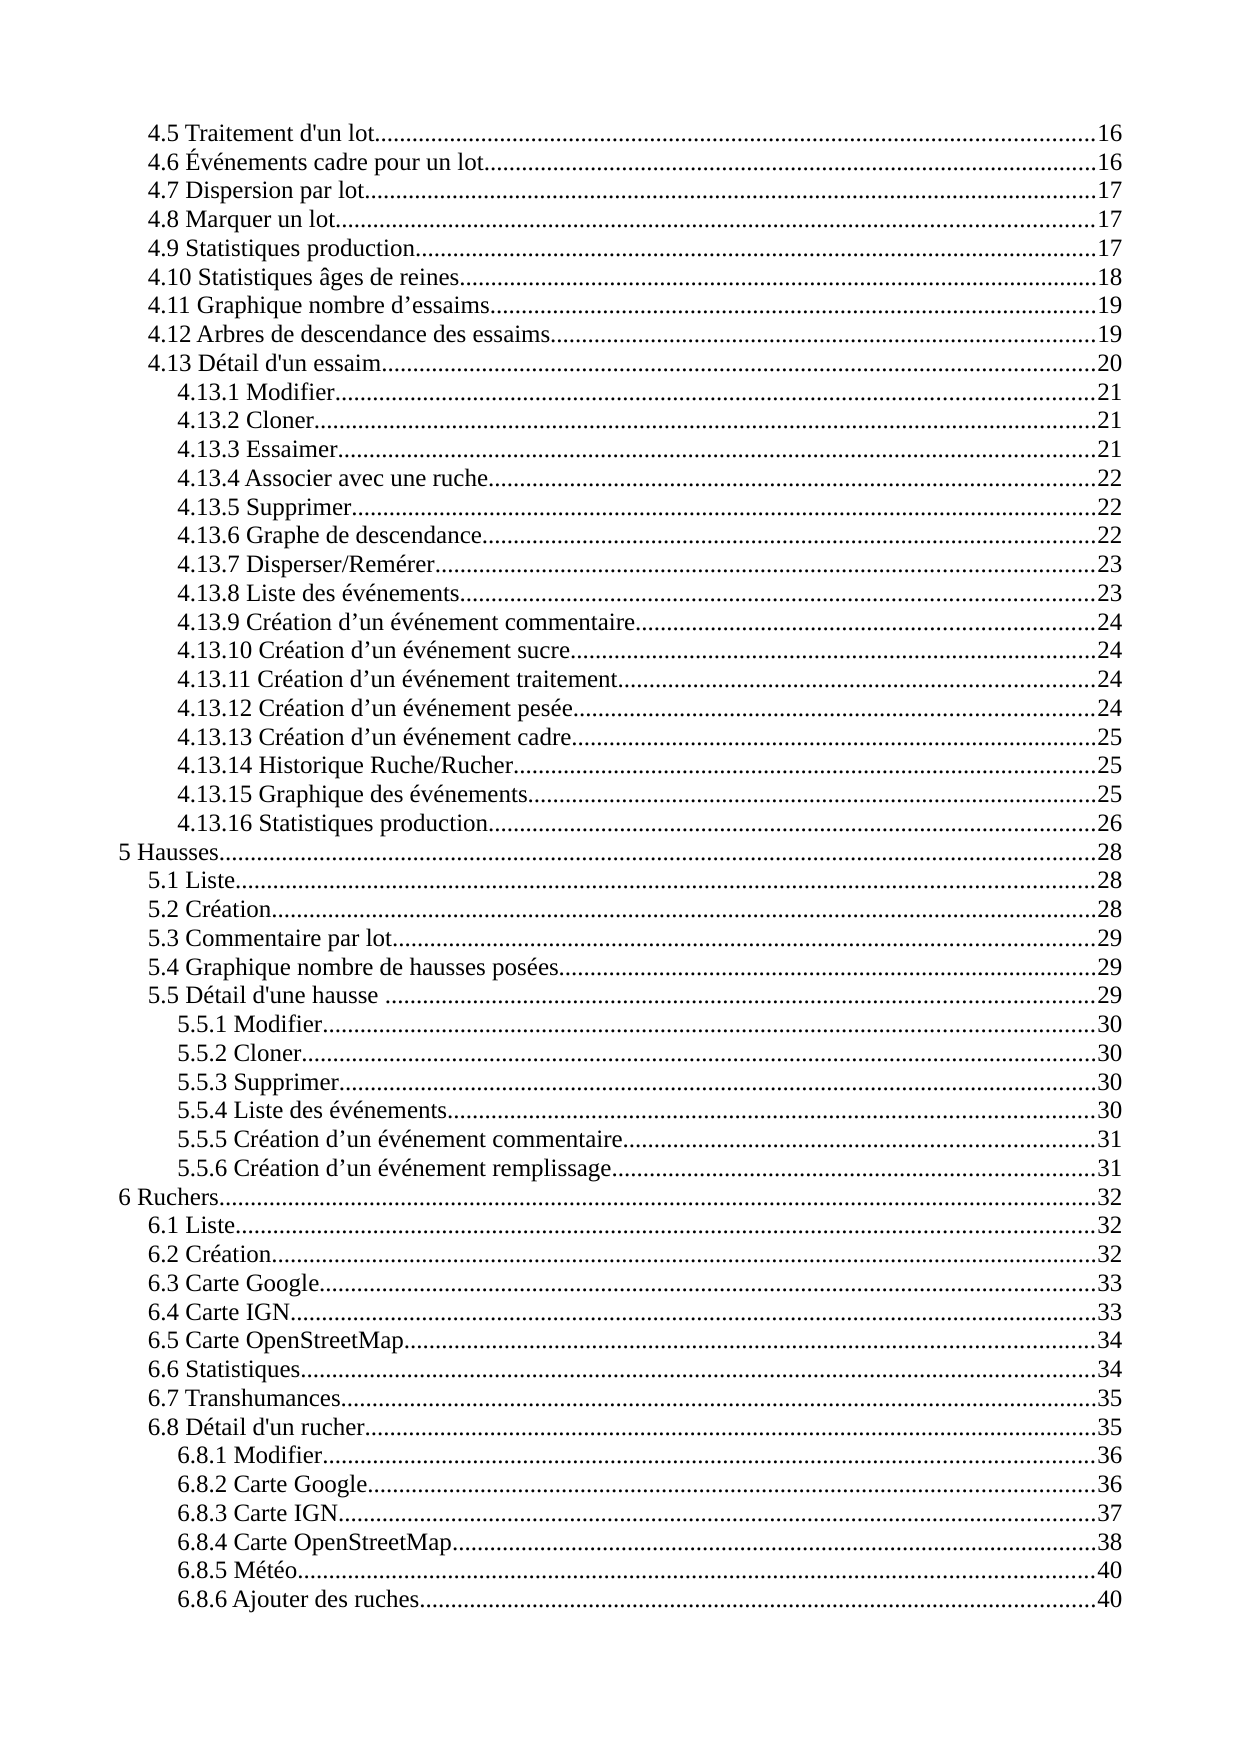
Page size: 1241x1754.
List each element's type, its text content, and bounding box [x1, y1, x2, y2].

text 5.2 Création 28 [148, 894, 1122, 923]
text 5 Hausses 28 [118, 837, 1122, 866]
text 6.8.5 Météo 40 [177, 1556, 1122, 1584]
text 4.13.5 Supprimer 22 [177, 492, 1122, 521]
text 4.13.13 Création d’un événement cadre 25 [177, 722, 1122, 751]
text 6.8.2 Carte Google 36 [177, 1469, 1122, 1498]
text 4.13 Détail d'un essaim 20 [148, 348, 1122, 377]
text 5.1 Liste 28 [148, 866, 1122, 894]
text 6.3 Carte Google 33 [148, 1268, 1122, 1297]
text 4.13.10 Création d’un événement sucre 24 [177, 636, 1122, 664]
text 6.1 Liste 32 [148, 1211, 1122, 1239]
text 4.13.8 Liste des événements 23 [177, 578, 1122, 607]
text 4.7 Dispersion par lot 17 [148, 176, 1122, 204]
text 5.3 Commentaire par lot 29 [148, 923, 1122, 952]
text 4.13.7 Disperser/Remérer 23 [177, 549, 1122, 578]
text 4.9 Statistiques production 17 [148, 233, 1122, 262]
text 5.5.5 Création d’un événement commentaire 31 [177, 1124, 1122, 1153]
text 6.5 Carte OpenStreetMap 34 [148, 1326, 1122, 1354]
text 4.13.6 Graphe de descendance 22 [177, 521, 1122, 549]
text 4.11 Graphique nombre d’essaims 19 [148, 291, 1122, 319]
text 6.8.1 Modifier 36 [177, 1441, 1122, 1469]
text 4.13.9 Création d’un événement commentaire 24 [177, 607, 1122, 636]
text 6.7 Transhumances 35 [148, 1383, 1122, 1412]
text 4.6 Événements cadre pour un lot 16 [148, 147, 1122, 176]
text 6.8.6 Ajouter des ruches 40 [177, 1584, 1122, 1613]
text 4.13.2 Cloner 21 [177, 406, 1122, 434]
text 6.8.4 Carte OpenStreetMap 38 [177, 1527, 1122, 1556]
text 4.12 Arbres de descendance des essaims 19 [148, 319, 1122, 348]
text 6 Ruchers 32 [118, 1182, 1122, 1211]
text 4.13.1 Modifier 21 [177, 377, 1122, 406]
text 5.5.2 Cloner 30 [177, 1038, 1122, 1067]
text 4.5 Traitement d'un lot 16 [148, 118, 1122, 147]
text 5.5.6 Création d’un événement remplissage 31 [177, 1153, 1122, 1182]
text 4.13.3 Essaimer 21 [177, 434, 1122, 463]
text 4.13.16 Statistiques production 26 [177, 808, 1122, 837]
text 5.5.3 Supprimer 30 [177, 1067, 1122, 1096]
text 4.13.15 Graphique des événements 25 [177, 779, 1122, 808]
text 4.8 Marquer un lot 17 [148, 204, 1122, 233]
text 5.5.4 Liste des événements 30 [177, 1096, 1122, 1124]
text 5.5 Détail d'une hausse 29 [148, 981, 1122, 1009]
text 6.8 Détail d'un rucher 35 [148, 1412, 1122, 1441]
text 5.5.1 Modifier 30 [177, 1009, 1122, 1038]
text 4.10 Statistiques âges de reines 18 [148, 262, 1122, 291]
text 6.6 Statistiques 34 [148, 1354, 1122, 1383]
text 5.4 Graphique nombre de hausses posées 29 [148, 952, 1122, 981]
text 4.13.4 Associer avec une ruche 22 [177, 463, 1122, 492]
text 6.8.3 Carte IGN 37 [177, 1498, 1122, 1527]
text 6.2 Création 32 [148, 1239, 1122, 1268]
text 4.13.14 Historique Ruche/Rucher 25 [177, 751, 1122, 779]
text 4.13.11 Création d’un événement traitement 24 [177, 664, 1122, 693]
text 4.13.12 Création d’un événement pesée 24 [177, 693, 1122, 722]
text 6.4 Carte IGN 33 [148, 1297, 1122, 1326]
